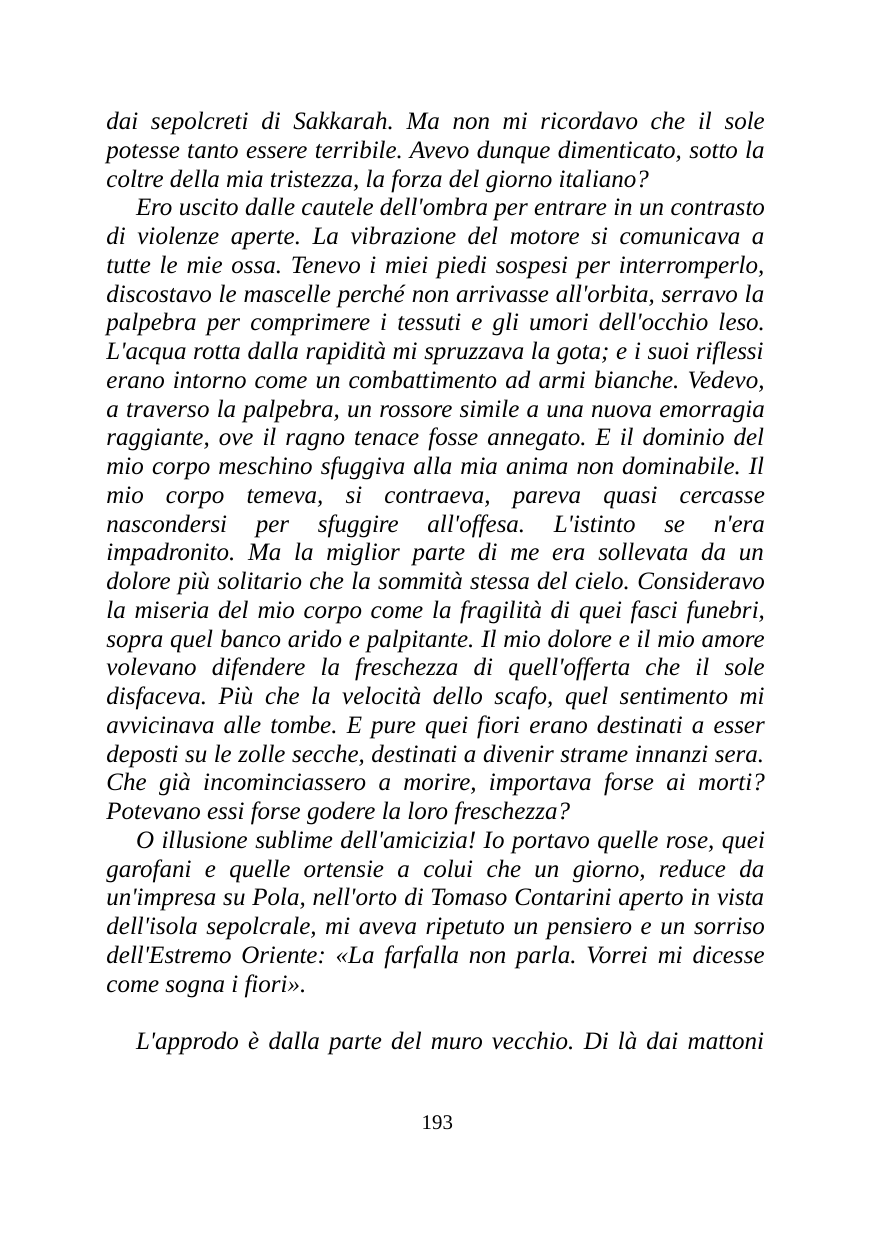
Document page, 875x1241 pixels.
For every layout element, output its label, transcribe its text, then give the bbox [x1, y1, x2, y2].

text Ero uscito dalle cautele dell'ombra per entrare in un contrasto di violenze aperte. La vibrazione del motore si comunicava a tutte le mie ossa. Tenevo i miei piedi sospesi per interromperlo, discostavo le mascelle perché non arrivasse all'orbita, serravo la palpebra per comprimere i tessuti e gli umori dell'occhio leso. L'acqua rotta dalla rapidità mi spruzzava la gota; e i suoi riflessi erano intorno come un combattimento ad armi bianche. Vedevo, a traverso la palpebra, un rossore simile a una nuova emorragia raggiante, ove il ragno tenace fosse annegato. E il dominio del mio corpo meschino sfuggiva alla mia anima non dominabile. Il mio corpo temeva, si contraeva, pareva quasi cercasse nascondersi per sfuggire all'offesa. L'istinto se n'era impadronito. Ma la miglior parte di me era sollevata da un dolore più solitario che la sommità stessa del cielo. Consideravo la miseria del mio corpo come la fragilità di quei fasci funebri, sopra quel banco arido e palpitante. Il mio dolore e il mio amore volevano difendere la freschezza di quell'offerta che il sole disfaceva. Più che la velocità dello scafo, quel sentimento mi avvicinava alle tombe. E pure quei fiori erano destinati a esser deposti su le zolle secche, destinati a divenir strame innanzi sera. Che già incominciassero a morire, importava forse ai morti? Potevano essi forse godere la loro freschezza? [106, 192, 768, 825]
text O illusione sublime dell'amicizia! Io portavo quelle rose, quei garofani e quelle ortensie a colui che un giorno, reduce da un'impresa su Pola, nell'orto di Tomaso Contarini aperto in vista dell'isola sepolcrale, mi aveva ripetuto un pensiero e un sorriso dell'Estremo Oriente: «La farfalla non parla. Vorrei mi dicesse come sogna i fiori». [106, 825, 768, 997]
text L'approdo è dalla parte del muro vecchio. Di là dai mattoni [106, 1026, 768, 1055]
text dai sepolcreti di Sakkarah. Ma non mi ricordavo che il sole potesse tanto essere terribile. Avevo dunque dimenticato, sotto la coltre della mia tristezza, la forza del giorno italiano? [106, 106, 768, 192]
